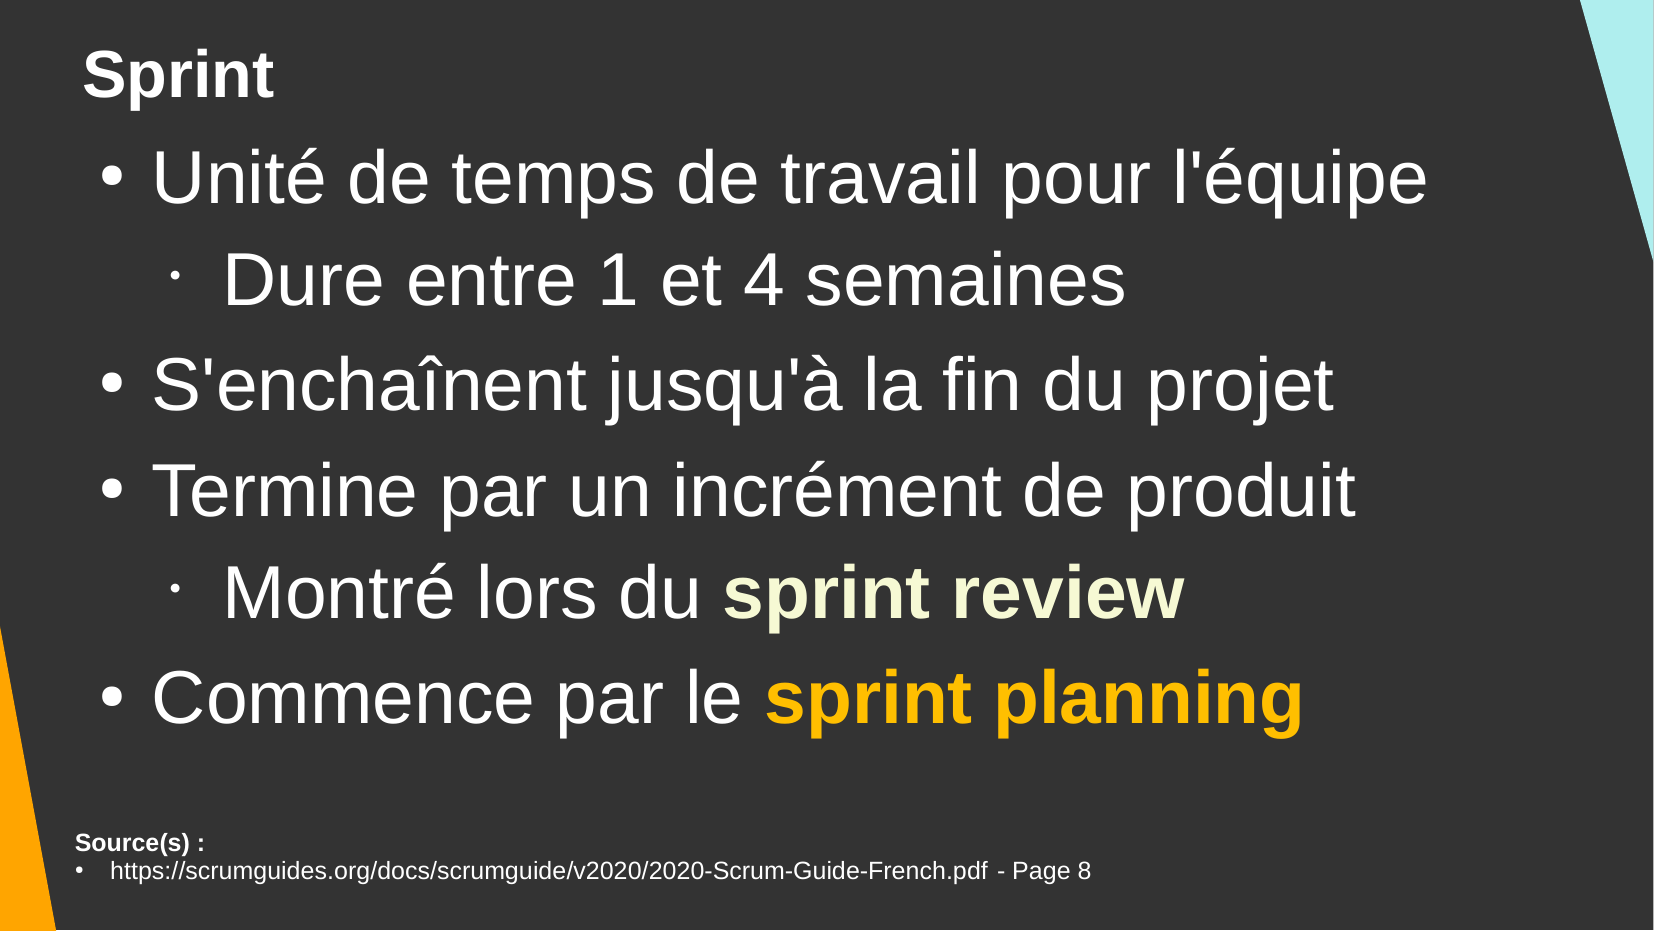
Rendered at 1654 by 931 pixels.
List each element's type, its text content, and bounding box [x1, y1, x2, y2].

text_box [1579, 0, 1654, 265]
title Sprint [82, 37, 1571, 122]
text_box [0, 626, 57, 931]
list Unité de temps de travail pour l'équipe Dure entre 1 et 4 semaines S'enchaînent jusqu'à la fin du projet Termine par un incrément de produit Montré lors du sprint review Commence par le sprint planning [80, 135, 1620, 777]
text_box Source(s) : https://scrumguides.org/docs/scrumguide/v2020/2020-Scrum-Guide-French.pdf - Page 8 [60, 821, 1546, 921]
